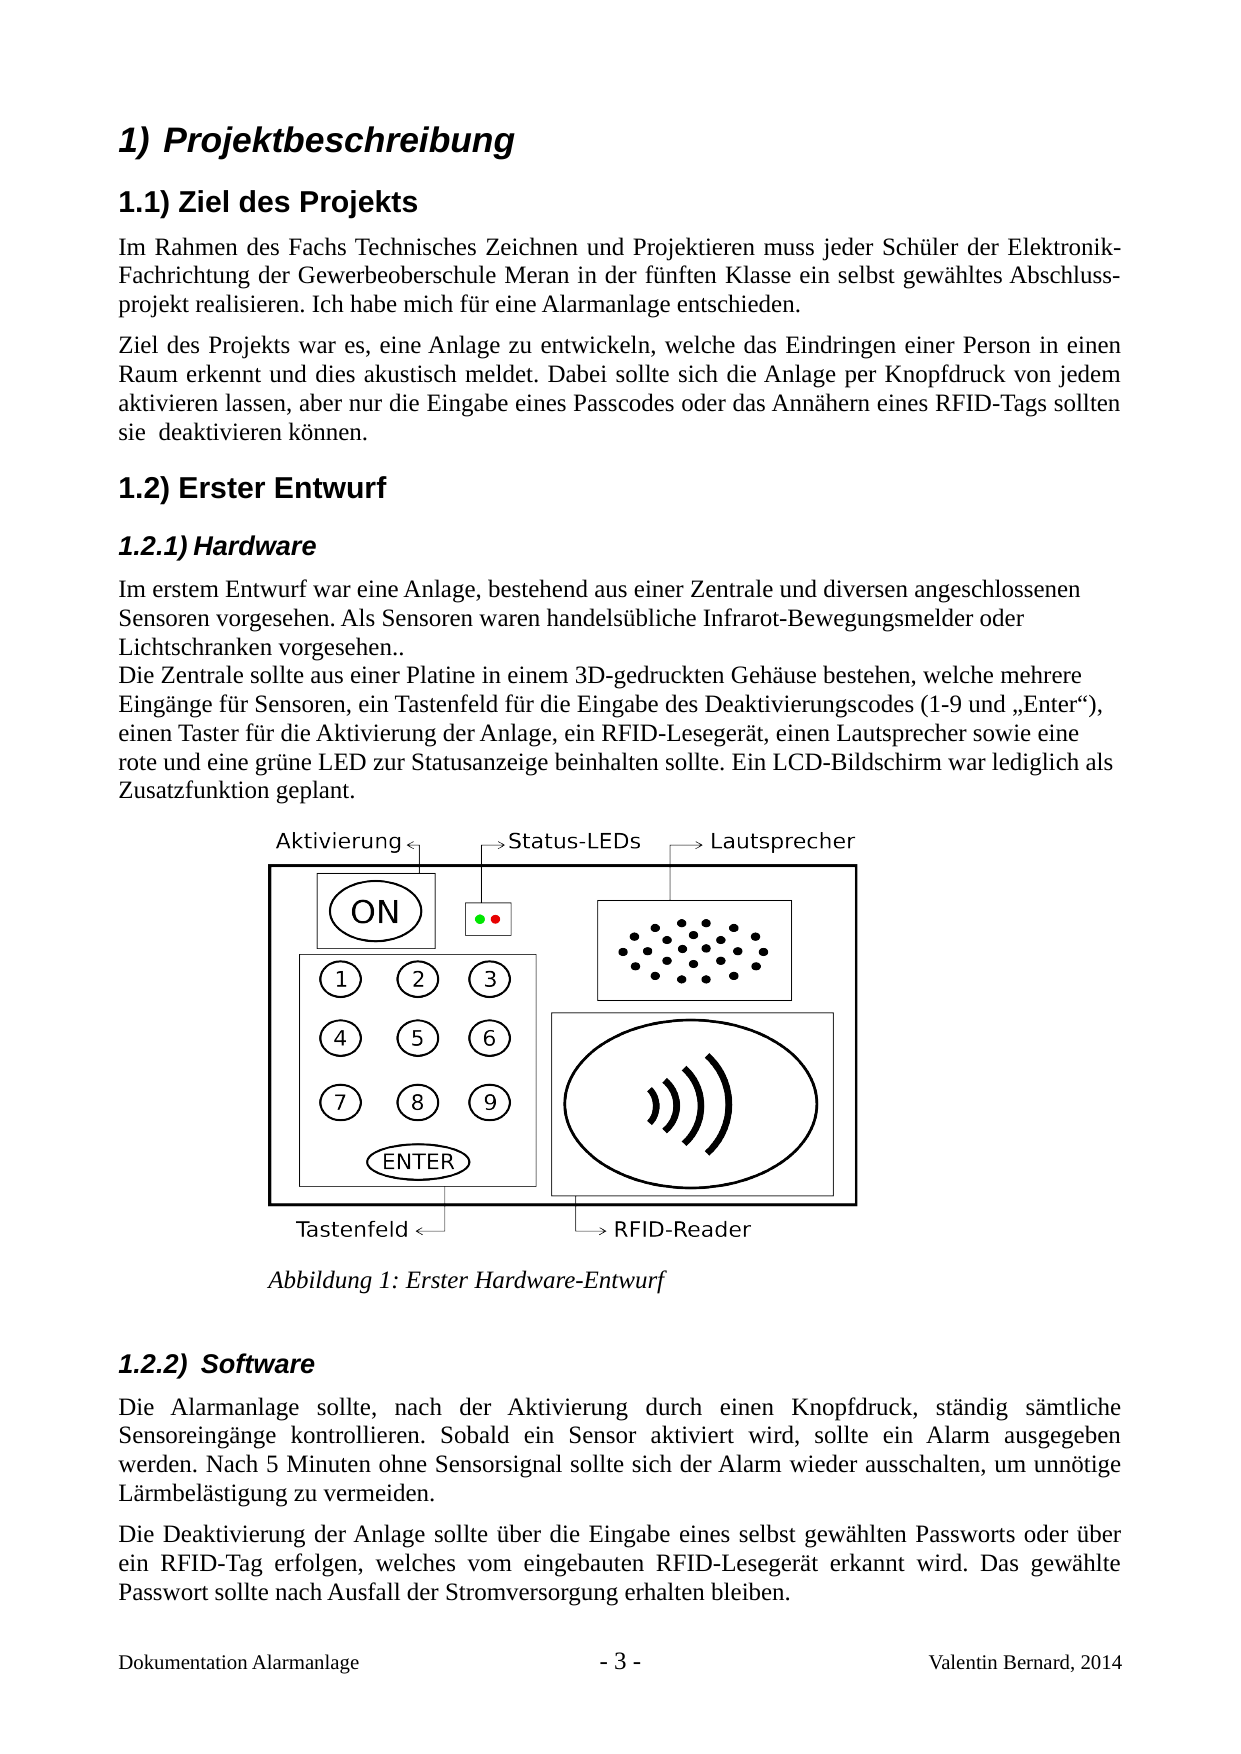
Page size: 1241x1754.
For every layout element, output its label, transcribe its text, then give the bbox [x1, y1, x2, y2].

subtitle Software [118, 1348, 1122, 1379]
picture [268, 832, 858, 1237]
text Im erstem Entwurf war eine Anlage, bestehend aus einer Zentrale und diversen angeschlossenen Sensoren vorgesehen. Als Sensoren waren handelsübliche Infrarot-Bewegungsmelder oder Lichtschranken vorgesehen.. [118, 574, 1122, 660]
text Die Deaktivierung der Anlage sollte über die Eingabe eines selbst gewählten Passworts oder über ein RFID-Tag erfolgen, welches vom eingebauten RFID-Lesegerät erkannt wird. Das gewählte Passwort sollte nach Ausfall der Stromversorgung erhalten bleiben. [118, 1519, 1122, 1606]
subtitle Projektbeschreibung [118, 119, 1122, 159]
text Die Alarmanlage sollte, nach der Aktivierung durch einen Knopfdruck, ständig sämtliche Sensoreingänge kontrollieren. Sobald ein Sensor aktiviert wird, sollte ein Alarm ausgegeben werden. Nach 5 Minuten ohne Sensorsignal sollte sich der Alarm wieder ausschalten, um unnötige Lärmbelästigung zu vermeiden. [118, 1392, 1122, 1507]
subtitle Ziel des Projekts [118, 184, 1122, 219]
text Im Rahmen des Fachs Technisches Zeichnen und Projektieren muss jeder Schüler der Elektronik-Fachrichtung der Gewerbeoberschule Meran in der fünften Klasse ein selbst gewähltes Abschluss- projekt realisieren. Ich habe mich für eine Alarmanlage entschieden. [118, 232, 1122, 318]
text Ziel des Projekts war es, eine Anlage zu entwickeln, welche das Eindringen einer Person in einen Raum erkennt und dies akustisch meldet. Dabei sollte sich die Anlage per Knopfdruck von jedem aktivieren lassen, aber nur die Eingabe eines Passcodes oder das Annähern eines RFID-Tags sollten sie deaktivieren können. [118, 331, 1122, 446]
text Abbildung 1: Erster Hardware-Entwurf [268, 1237, 857, 1294]
subtitle Erster Entwurf [118, 471, 1122, 505]
text Die Zentrale sollte aus einer Platine in einem 3D-gedruckten Gehäuse bestehen, welche mehrere Eingänge für Sensoren, ein Tastenfeld für die Eingabe des Deaktivierungscodes (1-9 und „Enter“), einen Taster für die Aktivierung der Anlage, ein RFID-Lesegerät, einen Lautsprecher sowie eine rote und eine grüne LED zur Statusanzeige beinhalten sollte. Ein LCD-Bildschirm war lediglich als Zusatzfunktion geplant. [118, 660, 1122, 804]
subtitle Hardware [118, 530, 1122, 562]
